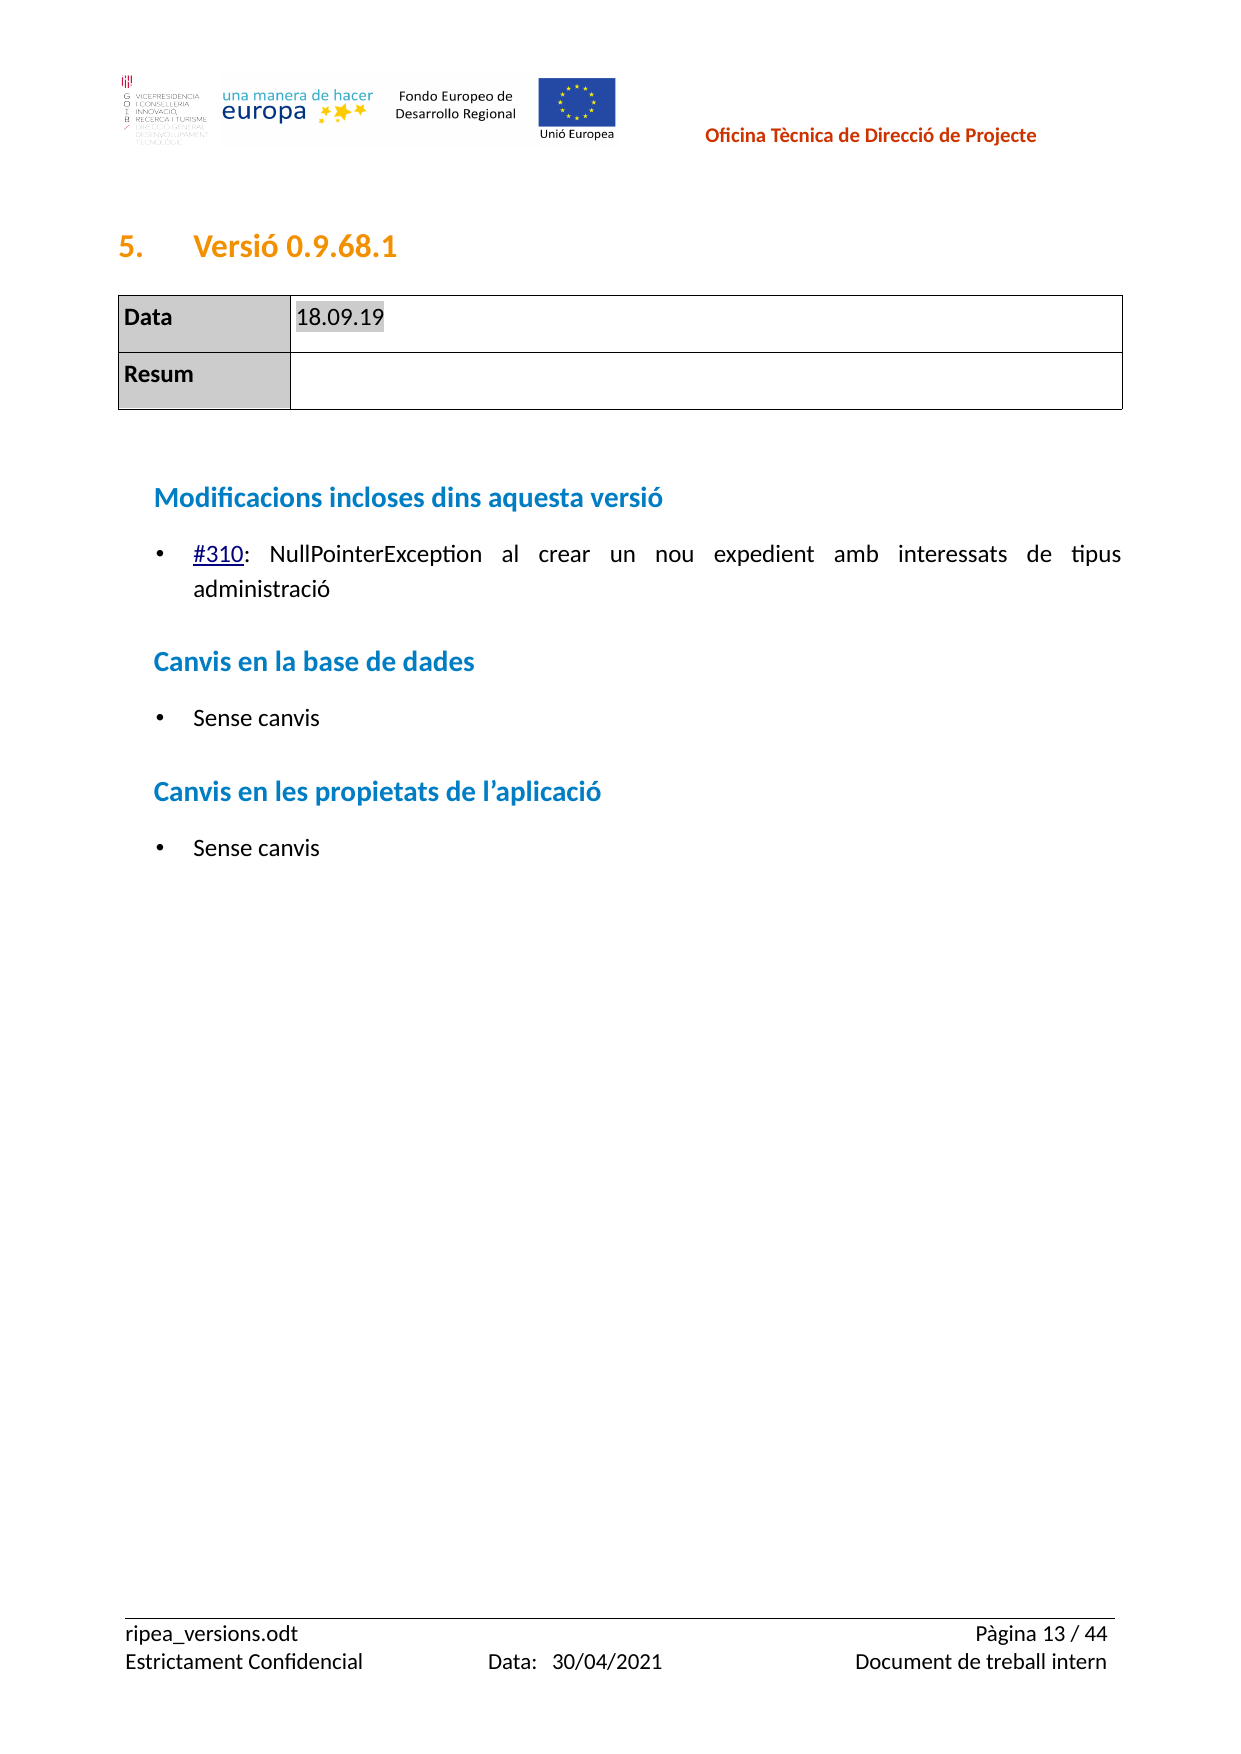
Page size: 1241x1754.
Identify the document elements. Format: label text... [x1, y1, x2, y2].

picture [118, 73, 213, 147]
subtitle Modificacions incloses dins aquesta versió [153, 479, 1122, 514]
subtitle Canvis en les propietats de l’aplicació [153, 773, 1122, 808]
list #310: NullPointerException al crear un nou expedient amb interessats de tipus administració [156, 538, 1122, 604]
subtitle Canvis en la base de dades [153, 643, 1122, 679]
list Sense canvis [156, 832, 1122, 863]
list Sense canvis [156, 703, 1122, 733]
table_cell [291, 353, 1122, 408]
table_header 18.09.19 [291, 296, 1122, 352]
table_header Data [119, 296, 290, 352]
picture [219, 73, 621, 147]
table_cell Resum [119, 353, 290, 408]
subtitle Versió 0.9.68.1 [118, 225, 1122, 266]
